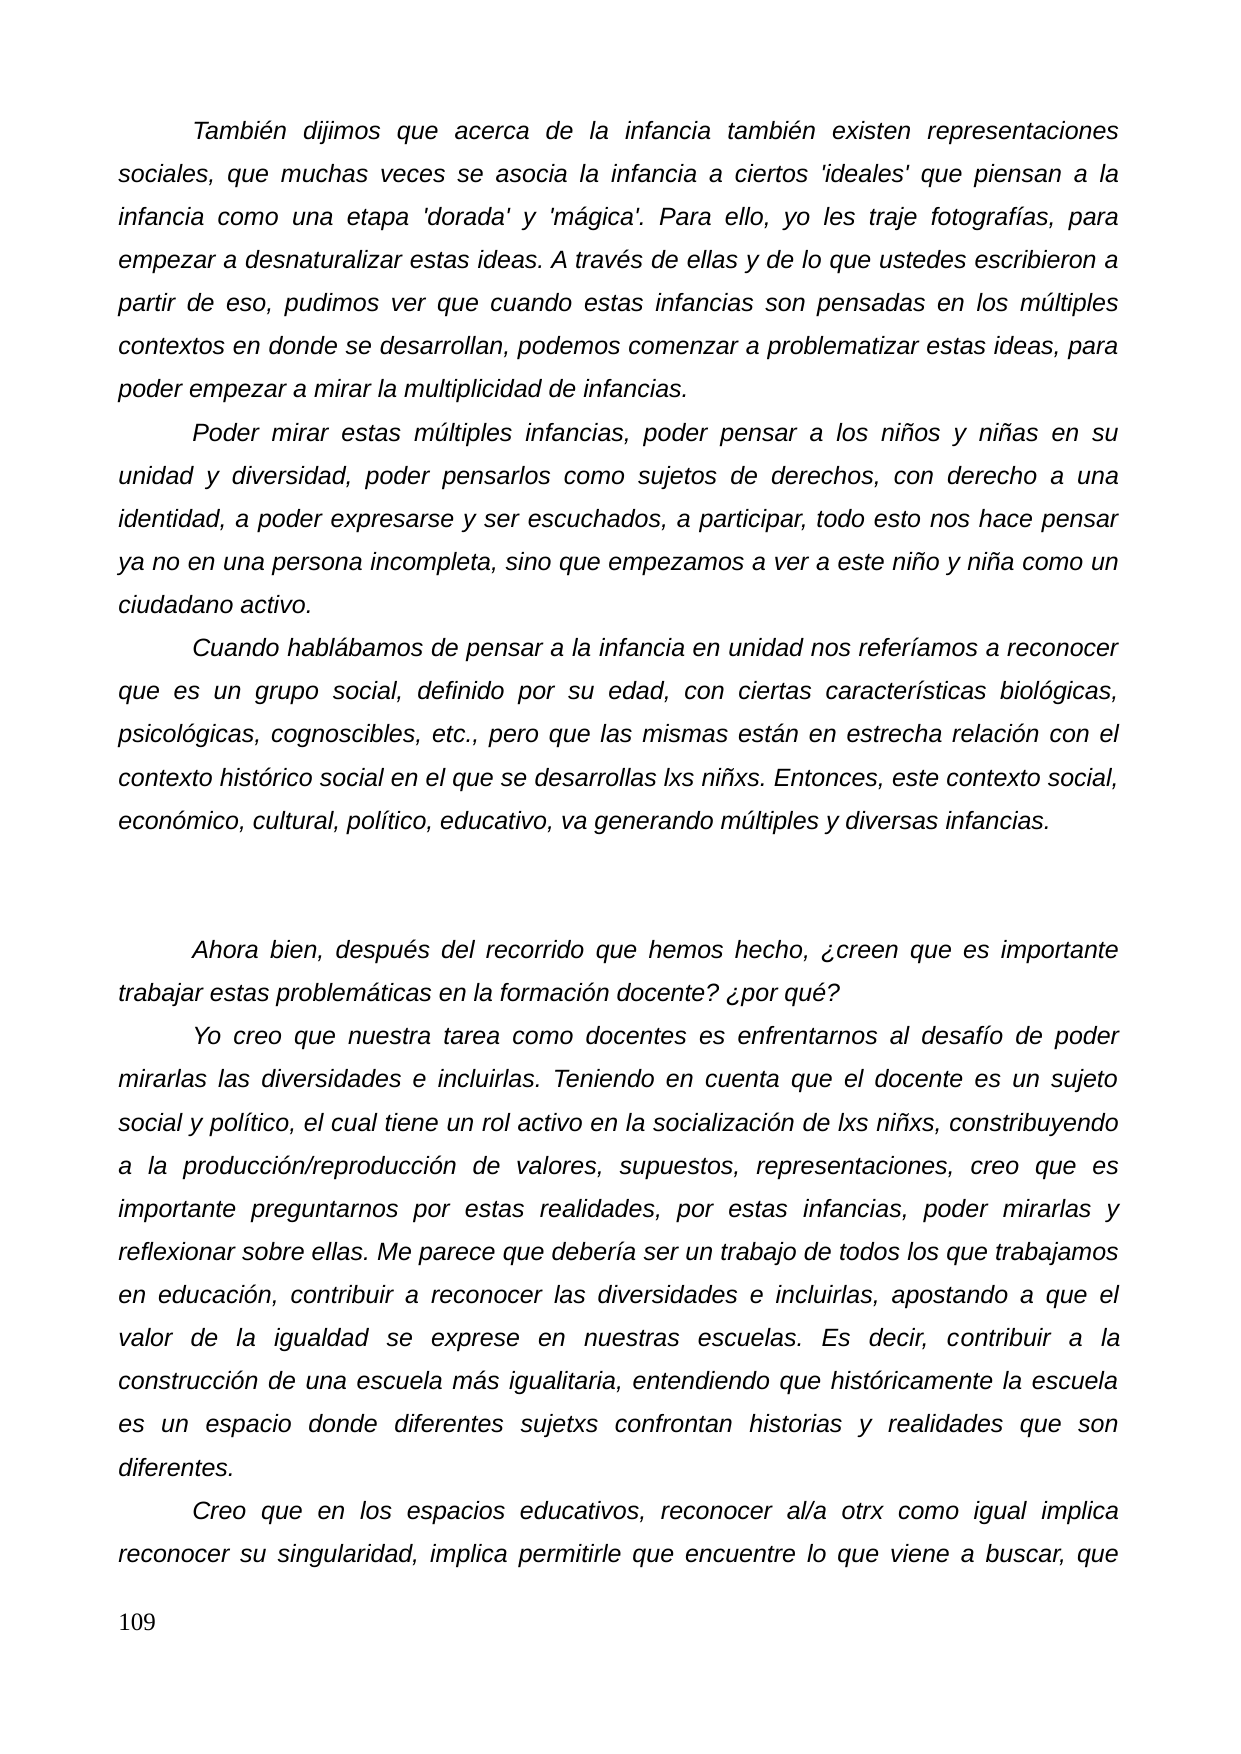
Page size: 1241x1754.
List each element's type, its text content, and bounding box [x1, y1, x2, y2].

text Poder mirar estas múltiples infancias, poder pensar a los niños y niñas en su unidad y diversidad, poder pensarlos como sujetos de derechos, con derecho a una identidad, a poder expresarse y ser escuchados, a participar, todo esto nos hace pensar ya no en una persona incompleta, sino que empezamos a ver a este niño y niña como un ciudadano activo. [118, 417, 1123, 619]
text Yo creo que nuestra tarea como docentes es enfrentarnos al desafío de poder mirarlas las diversidades e incluirlas. Teniendo en cuenta que el docente es un sujeto social y político, el cual tiene un rol activo en la socialización de lxs niñxs, constribuyendo a la producción/reproducción de valores, supuestos, representaciones, creo que es importante preguntarnos por estas realidades, por estas infancias, poder mirarlas y reflexionar sobre ellas. Me parece que debería ser un trabajo de todos los que trabajamos en educación, contribuir a reconocer las diversidades e incluirlas, apostando a que el valor de la igualdad se exprese en nuestras escuelas. Es decir, contribuir a la construcción de una escuela más igualitaria, entendiendo que históricamente la escuela es un espacio donde diferentes sujetxs confrontan historias y realidades que son diferentes. [118, 1021, 1123, 1481]
text También dijimos que acerca de la infancia también existen representaciones sociales, que muchas veces se asocia la infancia a ciertos 'ideales' que piensan a la infancia como una etapa 'dorada' y 'mágica'. Para ello, yo les traje fotografías, para empezar a desnaturalizar estas ideas. A través de ellas y de lo que ustedes escribieron a partir de eso, pudimos ver que cuando estas infancias son pensadas en los múltiples contextos en donde se desarrollan, podemos comenzar a problematizar estas ideas, para poder empezar a mirar la multiplicidad de infancias. [118, 116, 1123, 403]
text Ahora bien, después del recorrido que hemos hecho, ¿creen que es importante trabajar estas problemáticas en la formación docente? ¿por qué? [118, 935, 1123, 1007]
text Creo que en los espacios educativos, reconocer al/a otrx como igual implica reconocer su singularidad, implica permitirle que encuentre lo que viene a buscar, que [118, 1496, 1123, 1567]
text Cuando hablábamos de pensar a la infancia en unidad nos referíamos a reconocer que es un grupo social, definido por su edad, con ciertas características biológicas, psicológicas, cognoscibles, etc., pero que las mismas están en estrecha relación con el contexto histórico social en el que se desarrollas lxs niñxs. Entonces, este contexto social, económico, cultural, político, educativo, va generando múltiples y diversas infancias. [118, 633, 1123, 834]
